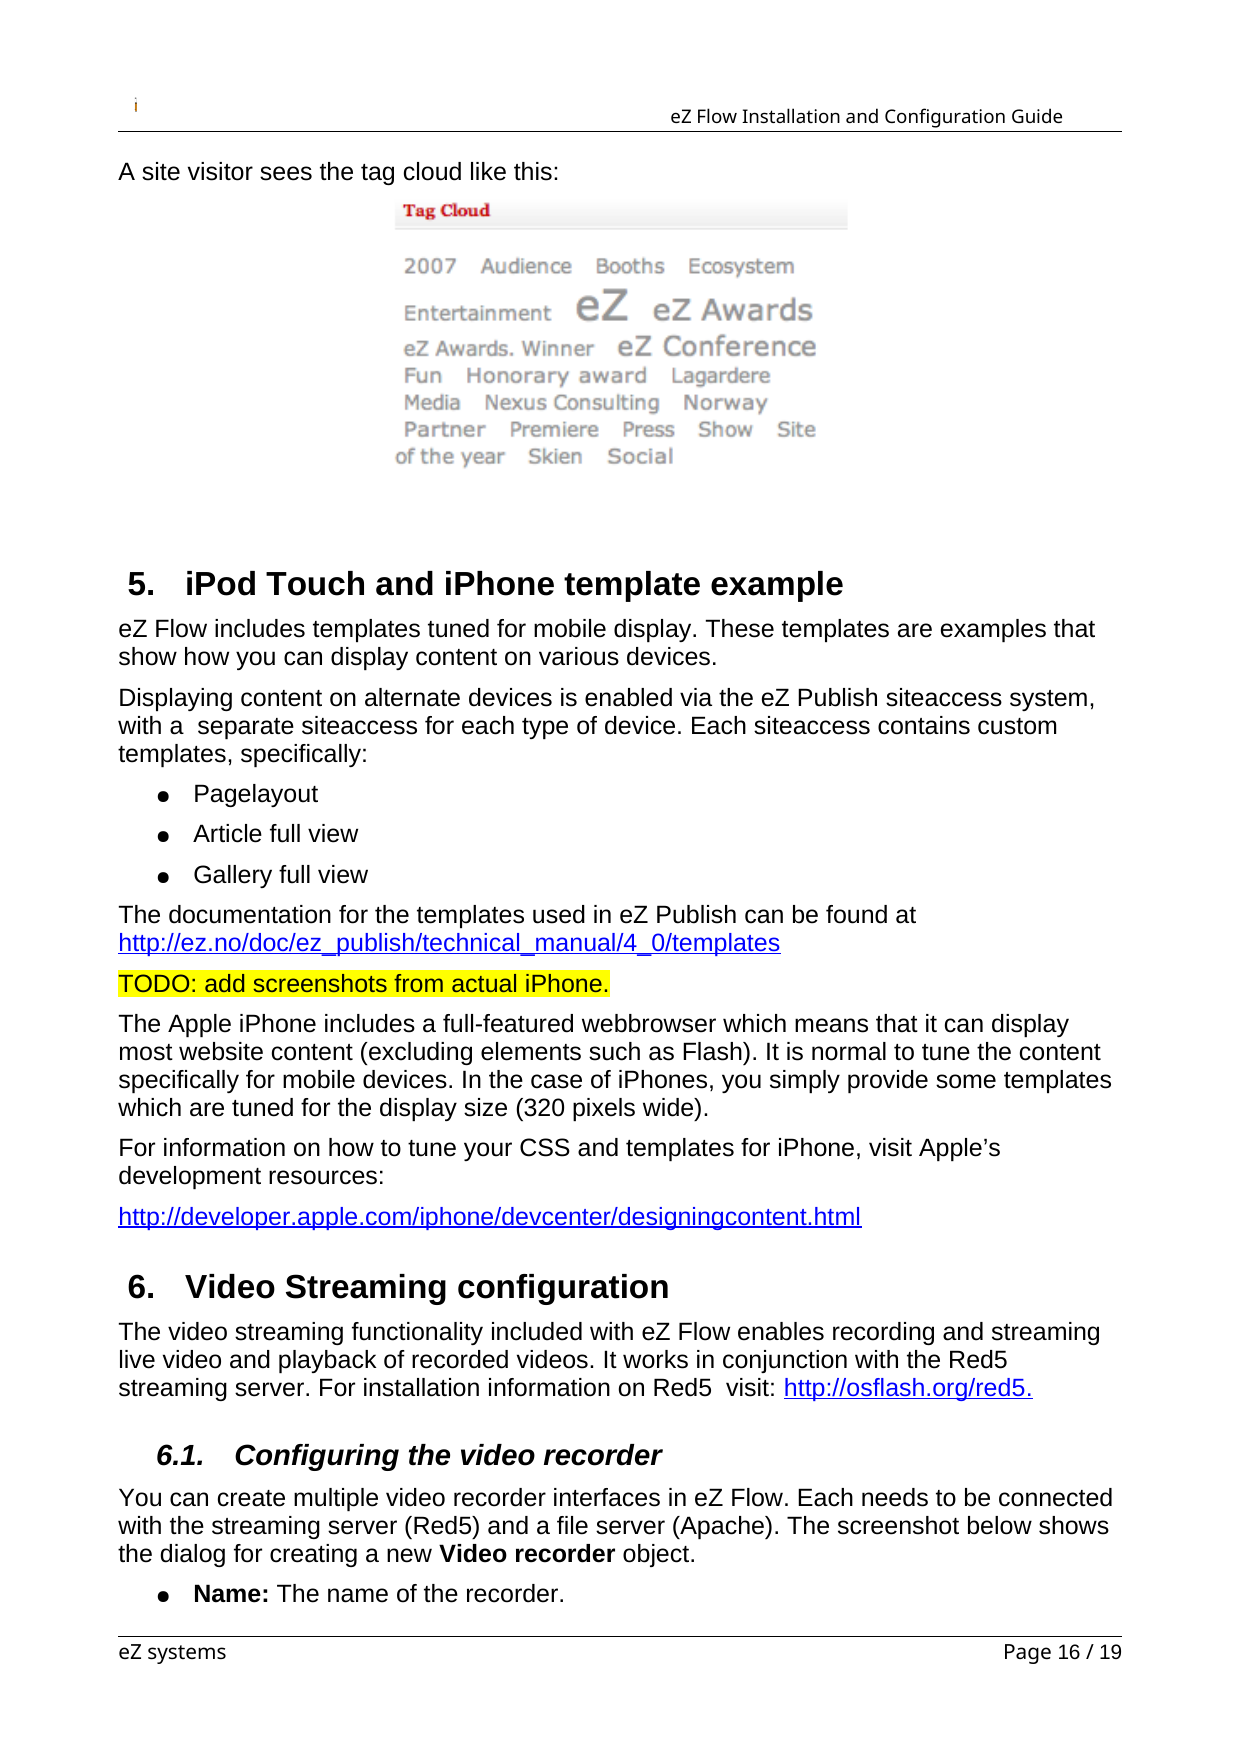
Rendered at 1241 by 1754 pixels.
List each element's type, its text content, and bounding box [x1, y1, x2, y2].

picture [387, 198, 853, 491]
text The documentation for the templates used in eZ Publish can be found at http://ez.no/doc/ez_publish/technical_manual/4_0/templates [118, 901, 1122, 957]
text The Apple iPhone includes a full-featured webbrowser which means that it can display most website content (excluding elements such as Flash). It is normal to tune the content specifically for mobile devices. In the case of iPhones, you simply provide some templates which are tuned for the display size (320 pixels wide). [118, 1010, 1122, 1122]
text TODO: add screenshots from actual iPhone. [118, 969, 1122, 997]
text A site visitor sees the tag cloud like this: [118, 158, 1122, 186]
text http://developer.apple.com/iphone/devcenter/designingcontent.html [118, 1202, 1122, 1230]
list Gallery full view [156, 861, 1122, 889]
text You can create multiple video recorder interfaces in eZ Flow. Each needs to be connected with the streaming server (Red5) and a file server (Apache). The screenshot below shows the dialog for creating a new Video recorder object. [118, 1484, 1122, 1568]
subtitle Video Streaming configuration [118, 1268, 1122, 1305]
text Displaying content on alternate devices is enabled via the eZ Publish siteaccess system, with a separate siteaccess for each type of device. Each siteaccess contains custom templates, specifically: [118, 684, 1122, 767]
list Pagelayout [156, 780, 1122, 808]
text The video streaming functionality included with eZ Flow enables recording and streaming live video and playback of recorded videos. It works in conjunction with the Red5 streaming server. For installation information on Red5 visit: http://osflash.org/red5. [118, 1318, 1122, 1401]
list Article full view [156, 820, 1122, 848]
list Name: The name of the recorder. [156, 1580, 1122, 1608]
subtitle iPod Touch and iPhone template example [118, 566, 1122, 603]
subtitle Configuring the video recorder [148, 1439, 1122, 1471]
text For information on how to tune your CSS and templates for iPhone, visit Apple’s development resources: [118, 1134, 1122, 1190]
text eZ Flow includes templates tuned for mobile display. These templates are examples that show how you can display content on various devices. [118, 615, 1122, 671]
